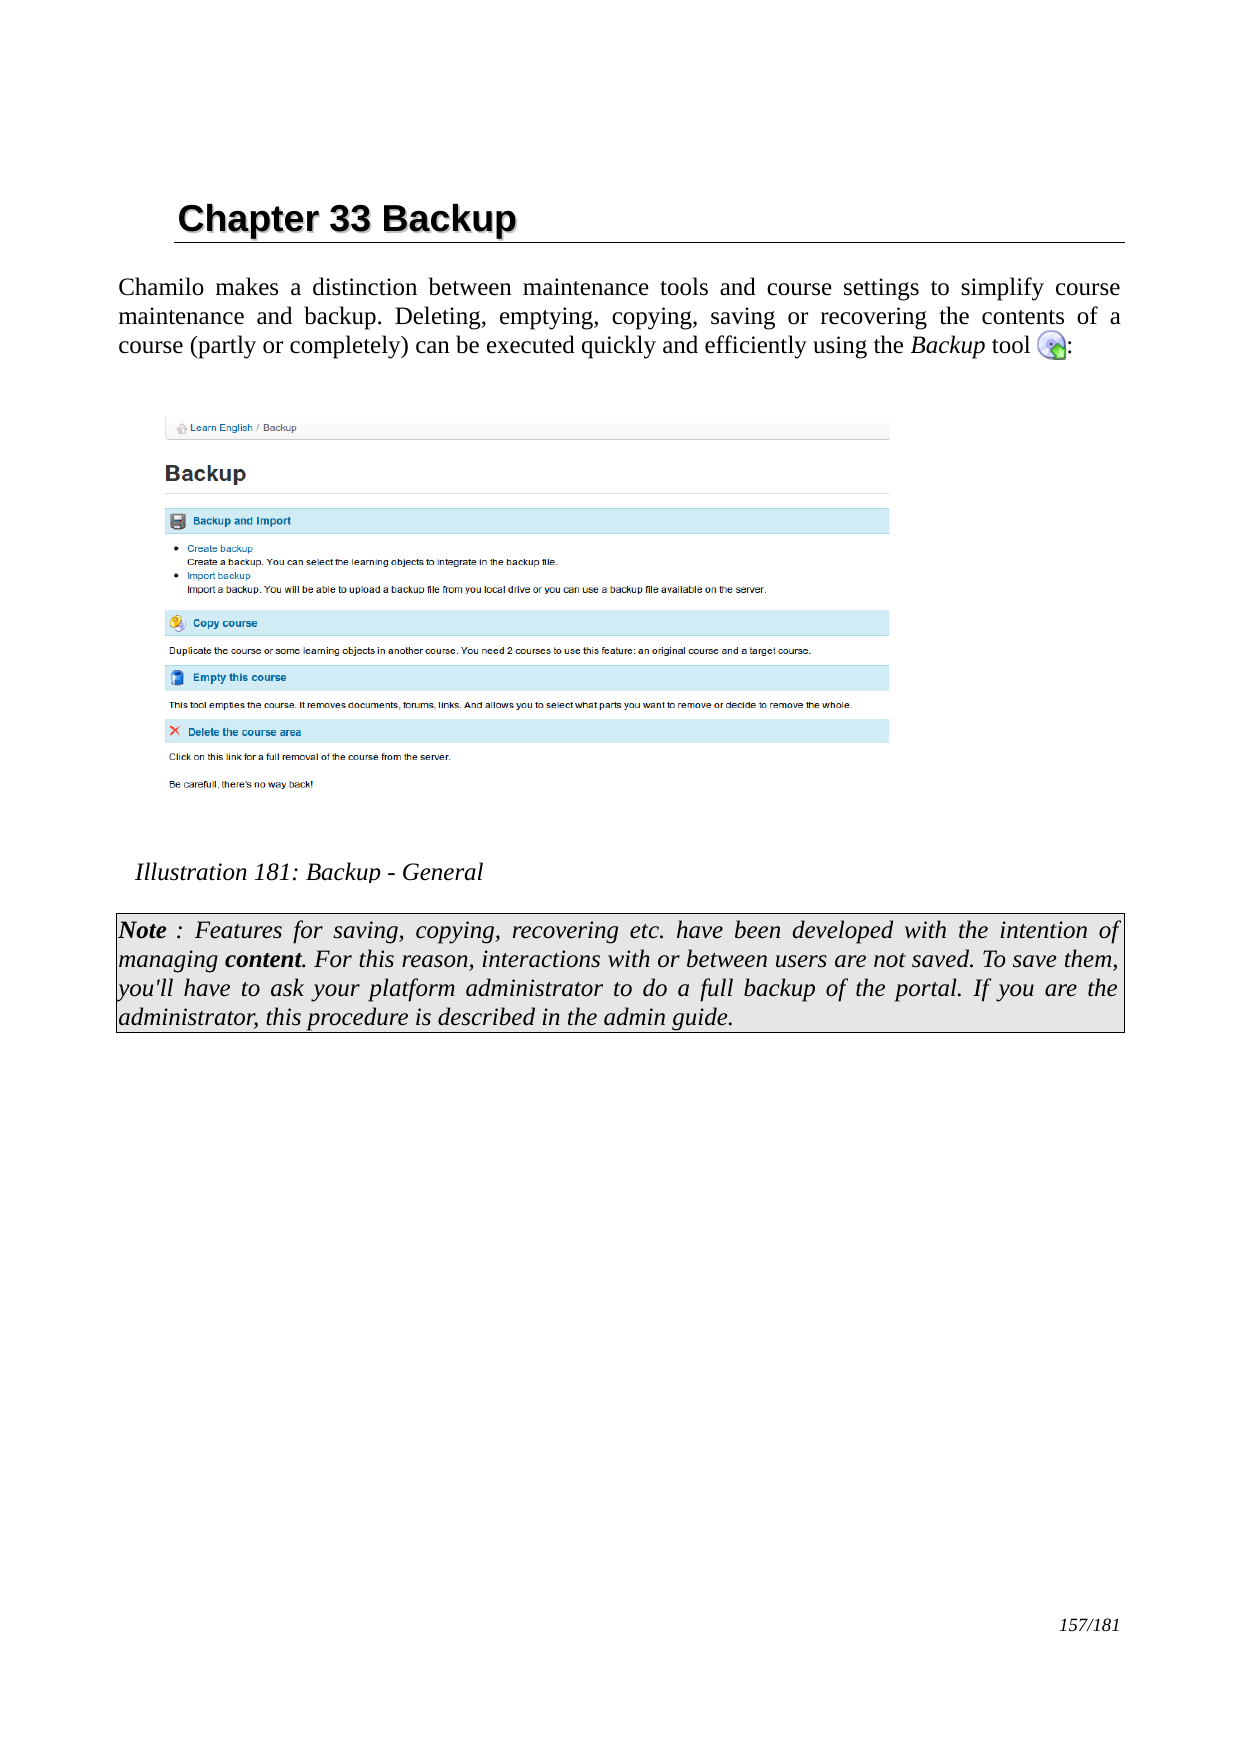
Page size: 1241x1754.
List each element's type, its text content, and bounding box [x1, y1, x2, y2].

subtitle Backup [174, 193, 1125, 242]
picture [151, 416, 890, 805]
text Illustration 181: Backup - General [135, 857, 1105, 883]
text Chamilo makes a distinction between maintenance tools and course settings to simplify course maintenance and backup. Deleting, emptying, copying, saving or recovering the contents of a course (partly or completely) can be executed quickly and efficiently using the Backup tool : [118, 272, 1122, 359]
picture [1036, 330, 1067, 360]
text Note : Features for saving, copying, recovering etc. have been developed with the intention of managing content. For this reason, interactions with or between users are not saved. To save them, you'll have to ask your platform administrator to do a full backup of the portal. If you are the administrator, this procedure is described in the admin guide. [117, 914, 1124, 1032]
